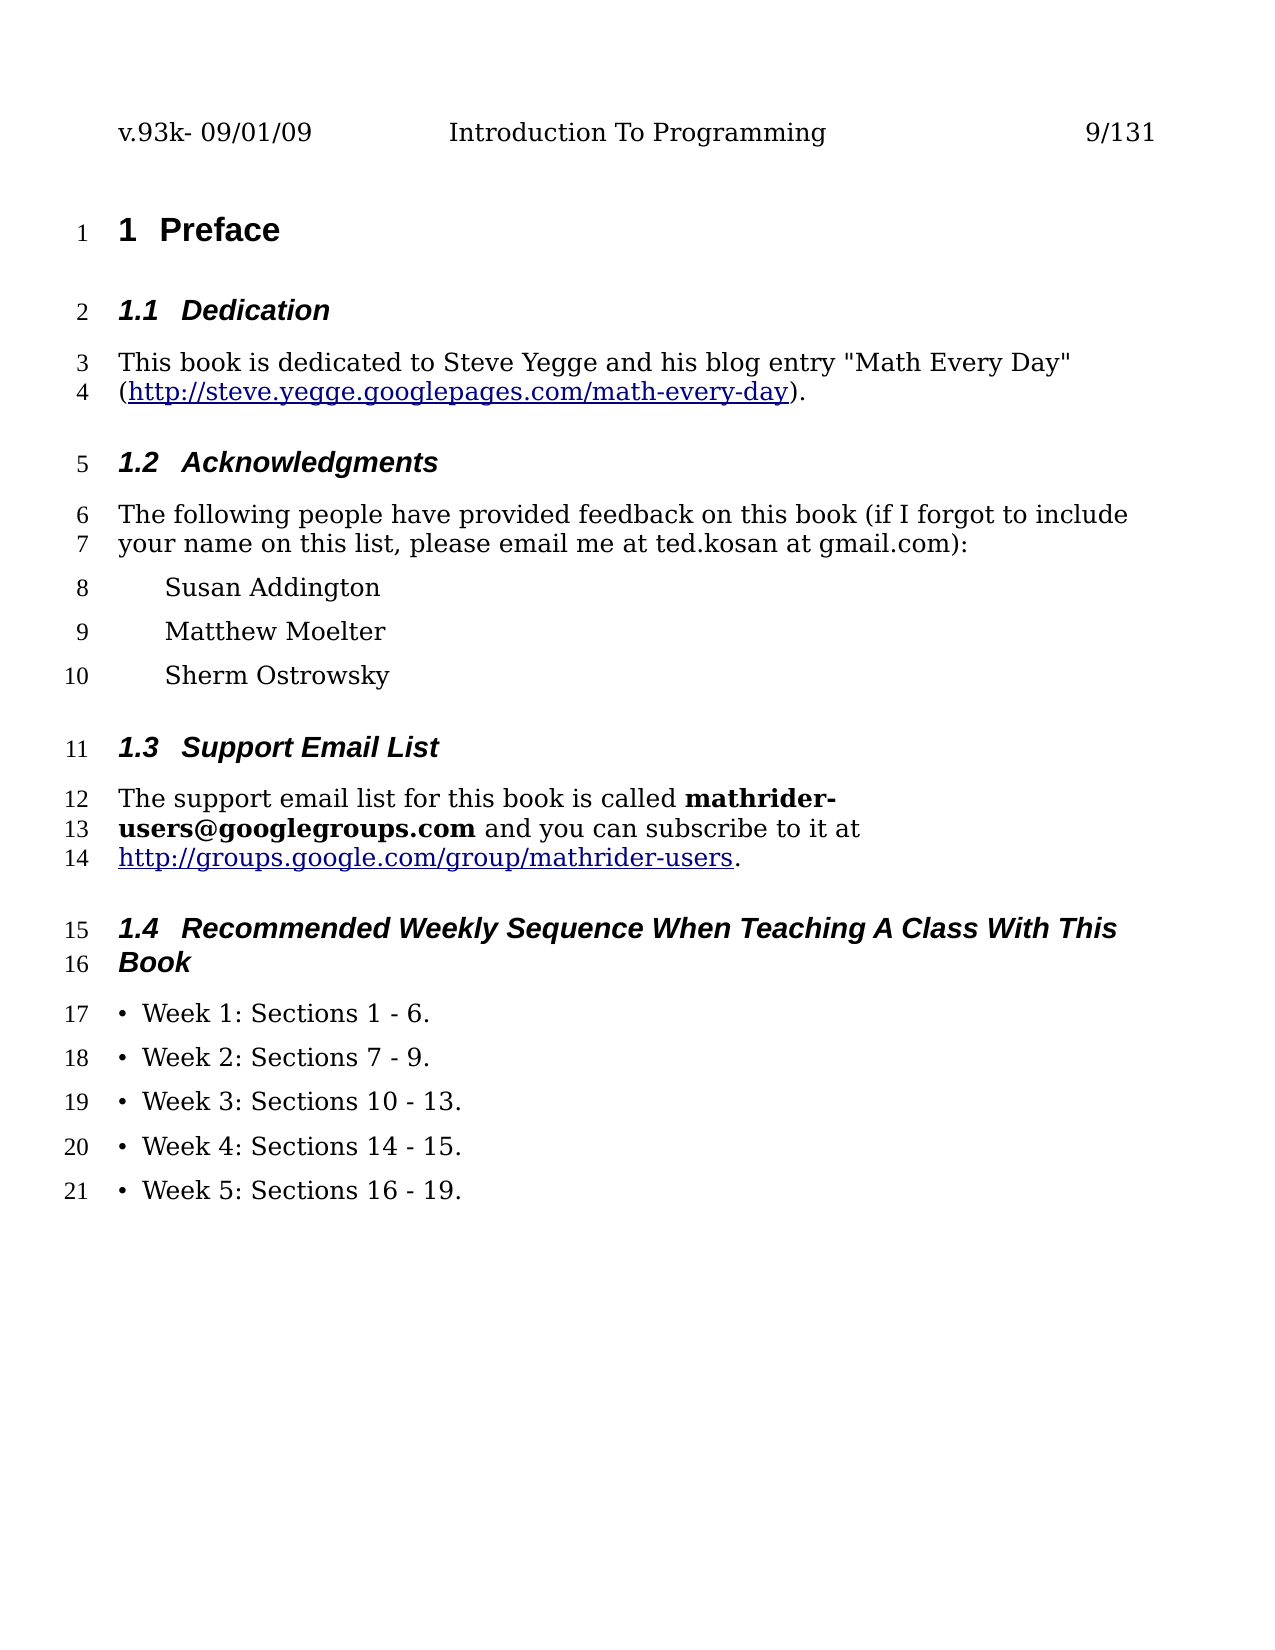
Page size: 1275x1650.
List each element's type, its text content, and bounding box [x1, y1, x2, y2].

list Week 2: Sections 7 - 9. [118, 1043, 1157, 1072]
text The following people have provided feedback on this book (if I forgot to include your name on this list, please email me at ted.kosan at gmail.com): [118, 500, 1157, 558]
list Week 4: Sections 14 - 15. [118, 1132, 1157, 1161]
text The support email list for this book is called mathrider-users@googlegroups.com and you can subscribe to it at http://groups.google.com/group/mathrider-users. [118, 784, 1157, 872]
text Susan Addington [164, 573, 1157, 602]
subtitle Acknowledgments [118, 445, 1157, 479]
subtitle Support Email List [118, 730, 1157, 763]
text Sherm Ostrowsky [164, 661, 1157, 691]
list Week 1: Sections 1 - 6. [118, 999, 1157, 1028]
subtitle Dedication [118, 293, 1157, 327]
text Matthew Moelter [164, 617, 1157, 646]
list Week 3: Sections 10 - 13. [118, 1087, 1157, 1117]
subtitle Recommended Weekly Sequence When Teaching A Class With This Book [118, 911, 1157, 978]
text This book is dedicated to Steve Yegge and his blog entry "Math Every Day" (http://steve.yegge.googlepages.com/math-every-day). [118, 348, 1157, 406]
list Week 5: Sections 16 - 19. [118, 1176, 1157, 1205]
subtitle Preface [118, 210, 1157, 248]
